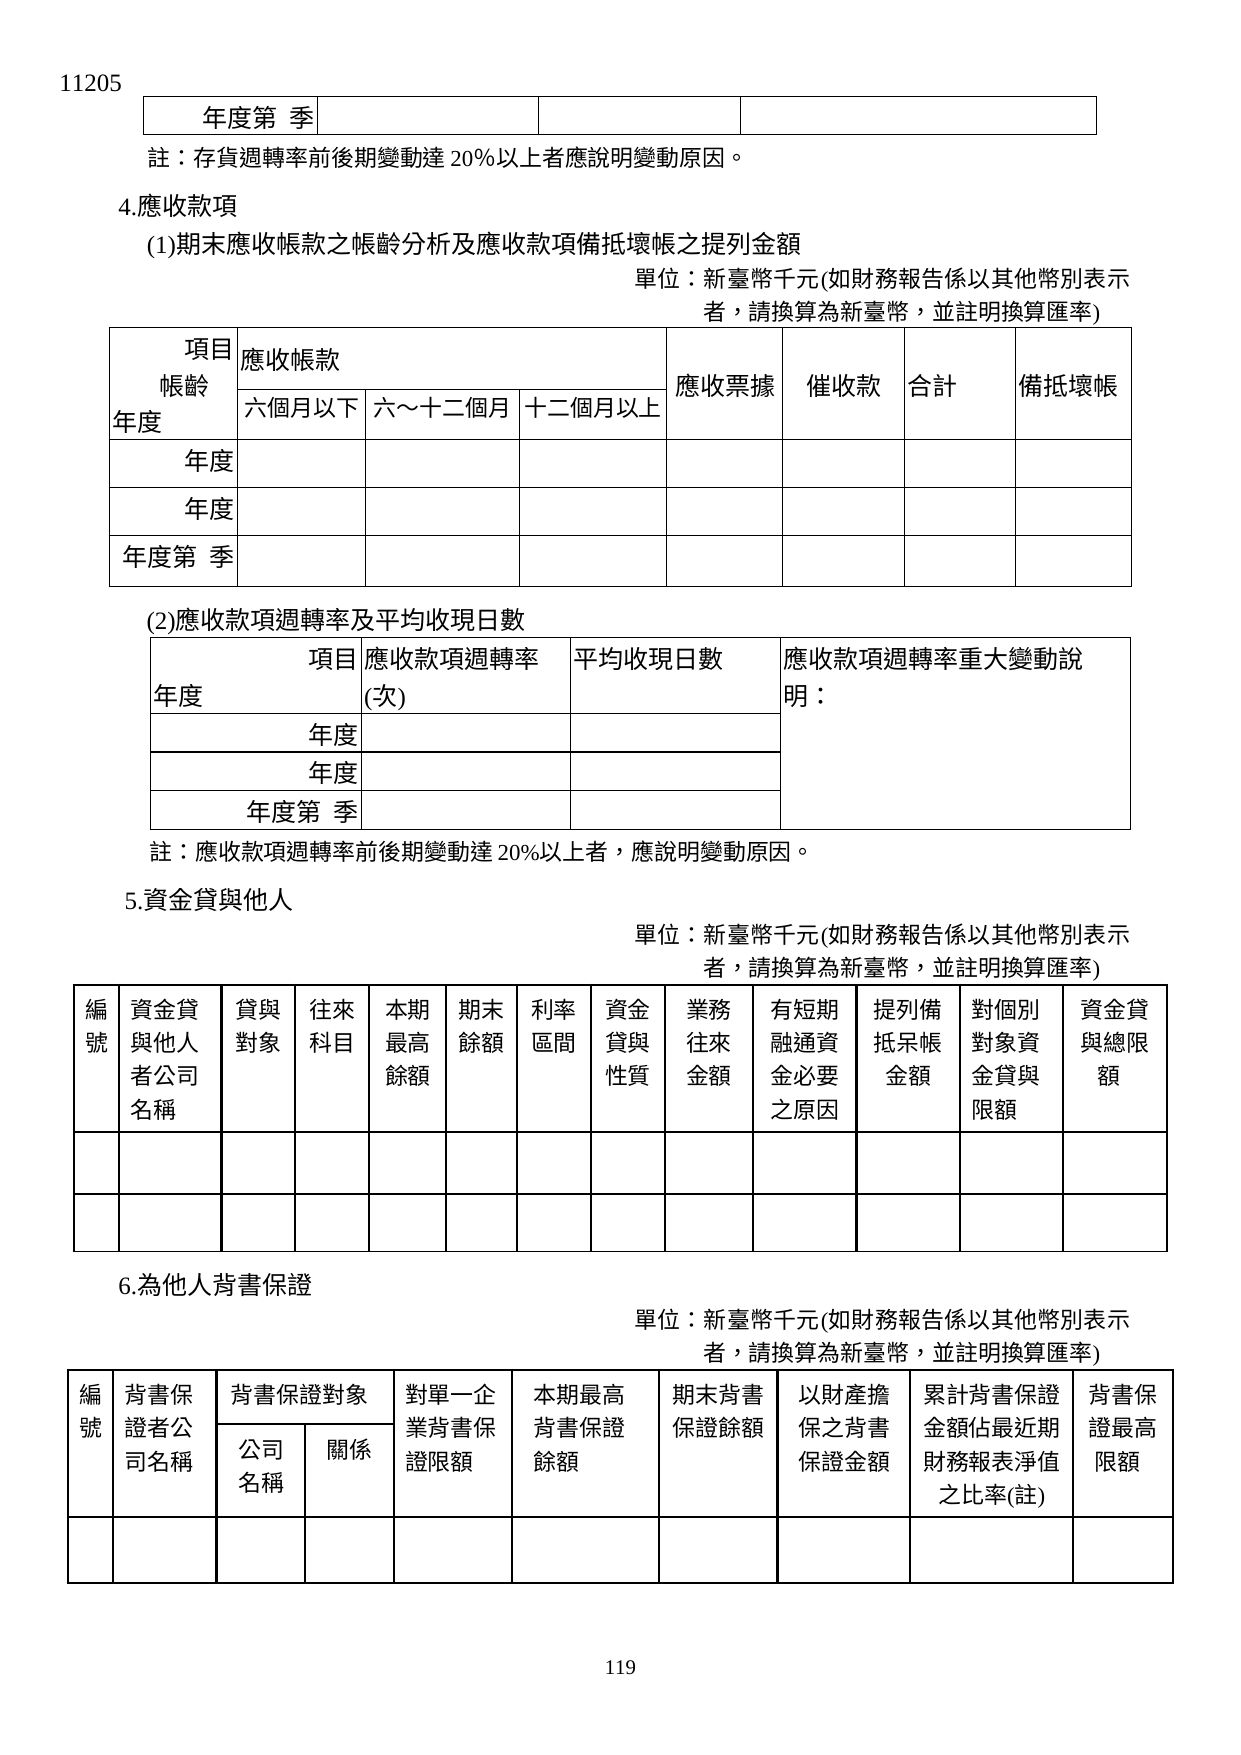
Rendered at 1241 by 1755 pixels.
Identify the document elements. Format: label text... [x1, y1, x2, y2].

table_cell [518, 1195, 590, 1251]
table_cell [592, 1133, 664, 1193]
table_header 資金貸與他人者公司名稱 [120, 986, 220, 1131]
table_cell [120, 1195, 220, 1251]
table_cell [1016, 536, 1131, 586]
table_cell [779, 1518, 909, 1582]
table_header 資金貸與總限額 [1064, 986, 1166, 1131]
table_cell 六個月以下 [238, 390, 365, 439]
table_cell [905, 488, 1015, 535]
table_cell [318, 97, 538, 134]
table_header 項目 年度 [151, 638, 361, 713]
table_cell [754, 1133, 855, 1193]
table_cell [223, 1133, 294, 1193]
table_header 合計 [905, 328, 1015, 439]
table_header 應收帳款 [238, 328, 666, 389]
table_header 本期最高餘額 [370, 986, 445, 1131]
table_cell [69, 1518, 112, 1582]
table_header 貸與對象 [223, 986, 294, 1131]
table_header 催收款 [783, 328, 904, 439]
table_cell [296, 1133, 368, 1193]
table_header 期末背書保證餘額 [660, 1371, 776, 1516]
table_cell 年度 [151, 753, 361, 790]
text (1)期末應收帳款之帳齡分析及應收款項備抵壞帳之提列金額 [59, 223, 1181, 260]
table_cell [306, 1518, 393, 1582]
table_cell [370, 1195, 445, 1251]
table_header 編號 [69, 1371, 112, 1516]
table_cell 年度第 季 [144, 97, 317, 134]
table_header 背書保證者公司名稱 [114, 1371, 215, 1516]
table_cell [513, 1518, 658, 1582]
table_cell [858, 1133, 959, 1193]
table_cell [1016, 440, 1131, 487]
text 4.應收款項 [118, 185, 1181, 223]
table_cell [905, 440, 1015, 487]
table_cell [754, 1195, 855, 1251]
table_cell [666, 1195, 752, 1251]
table_cell [238, 440, 365, 487]
table_cell [783, 440, 904, 487]
table_cell [395, 1518, 511, 1582]
table_header 以財產擔保之背書保證金額 [779, 1371, 909, 1516]
table_cell [660, 1518, 776, 1582]
table_header 期末餘額 [447, 986, 516, 1131]
table_header 本期最高背書保證餘額 [513, 1371, 658, 1516]
table_cell 年度 [110, 440, 237, 487]
table_cell [75, 1195, 118, 1251]
table_cell [858, 1195, 959, 1251]
table_cell [1074, 1518, 1172, 1582]
table_cell [539, 97, 740, 134]
table_cell [961, 1195, 1062, 1251]
text (2)應收款項週轉率及平均收現日數 [59, 599, 1181, 637]
table_header 編號 [75, 986, 118, 1131]
table_cell 關係 [306, 1425, 393, 1516]
table_cell 年度第 季 [151, 791, 361, 828]
table_cell [520, 440, 666, 487]
table_header 平均收現日數 [571, 638, 780, 713]
table_cell [447, 1195, 516, 1251]
table_cell [1064, 1195, 1166, 1251]
table_cell [905, 536, 1015, 586]
table_header 備抵壞帳 [1016, 328, 1131, 439]
table_header 業務往來金額 [666, 986, 752, 1131]
table_cell [296, 1195, 368, 1251]
table_cell [911, 1518, 1072, 1582]
text 註：存貨週轉率前後期變動達20％以上者應說明變動原因。 [148, 135, 1181, 173]
table_cell [520, 536, 666, 586]
table_cell [571, 753, 780, 790]
table_cell 六～十二個月 [366, 390, 519, 439]
table_header 背書保證最高限額 [1074, 1371, 1172, 1516]
table_cell [238, 536, 365, 586]
table_cell [362, 714, 570, 751]
table_header 項目 帳齡 年度 [110, 328, 237, 439]
table_header 提列備抵呆帳金額 [858, 986, 959, 1131]
table_cell [120, 1133, 220, 1193]
table_cell [362, 753, 570, 790]
table_header 背書保證對象 [218, 1371, 393, 1423]
table_header 往來科目 [296, 986, 368, 1131]
table_cell [783, 488, 904, 535]
table_header 對個別對象資金貸與限額 [961, 986, 1062, 1131]
table_cell [571, 791, 780, 828]
table_header [741, 97, 1096, 134]
table_cell [1016, 488, 1131, 535]
table_cell 年度第 季 [110, 536, 237, 586]
text 5.資金貸與他人 [118, 879, 1181, 917]
table_cell [1064, 1133, 1166, 1193]
table_cell [447, 1133, 516, 1193]
text 6.為他人背書保證 [118, 1264, 1181, 1302]
table_cell [666, 1133, 752, 1193]
table_cell [518, 1133, 590, 1193]
table_header 利率 區間 [518, 986, 590, 1131]
table_cell [520, 488, 666, 535]
table_cell [667, 536, 782, 586]
table_cell [366, 536, 519, 586]
table_header 應收款項週轉率重大變動說明： [781, 638, 1130, 828]
table_cell [114, 1518, 215, 1582]
table_cell [667, 488, 782, 535]
table_cell 年度 [110, 488, 237, 535]
table_cell [571, 714, 780, 751]
table_cell [961, 1133, 1062, 1193]
table_header 對單一企業背書保證限額 [395, 1371, 511, 1516]
table_cell [223, 1195, 294, 1251]
table_cell [370, 1133, 445, 1193]
text 單位：新臺幣千元(如財務報告係以其他幣別表示者，請換算為新臺幣，並註明換算匯率) [634, 1302, 1131, 1368]
table_cell [366, 440, 519, 487]
table_cell 年度 [151, 714, 361, 751]
table_header 應收款項週轉率(次) [362, 638, 570, 713]
table_cell [592, 1195, 664, 1251]
table_header 資金貸與性質 [592, 986, 664, 1131]
table_cell 十二個月以上 [520, 390, 666, 439]
table_cell [238, 488, 365, 535]
table_header 有短期融通資金必要之原因 [754, 986, 855, 1131]
table_cell [75, 1133, 118, 1193]
table_cell [218, 1518, 304, 1582]
text 單位：新臺幣千元(如財務報告係以其他幣別表示者，請換算為新臺幣，並註明換算匯率) [634, 260, 1131, 327]
table_cell [783, 536, 904, 586]
table_cell 公司名稱 [218, 1425, 304, 1516]
text 單位：新臺幣千元(如財務報告係以其他幣別表示者，請換算為新臺幣，並註明換算匯率) [634, 917, 1131, 983]
table_header 應收票據 [667, 328, 782, 439]
table_cell [667, 440, 782, 487]
table_header 累計背書保證金額佔最近期財務報表淨值之比率(註) [911, 1371, 1072, 1516]
text 註：應收款項週轉率前後期變動達20%以上者，應說明變動原因。 [97, 829, 1181, 867]
table_cell [366, 488, 519, 535]
table_cell [362, 791, 570, 828]
